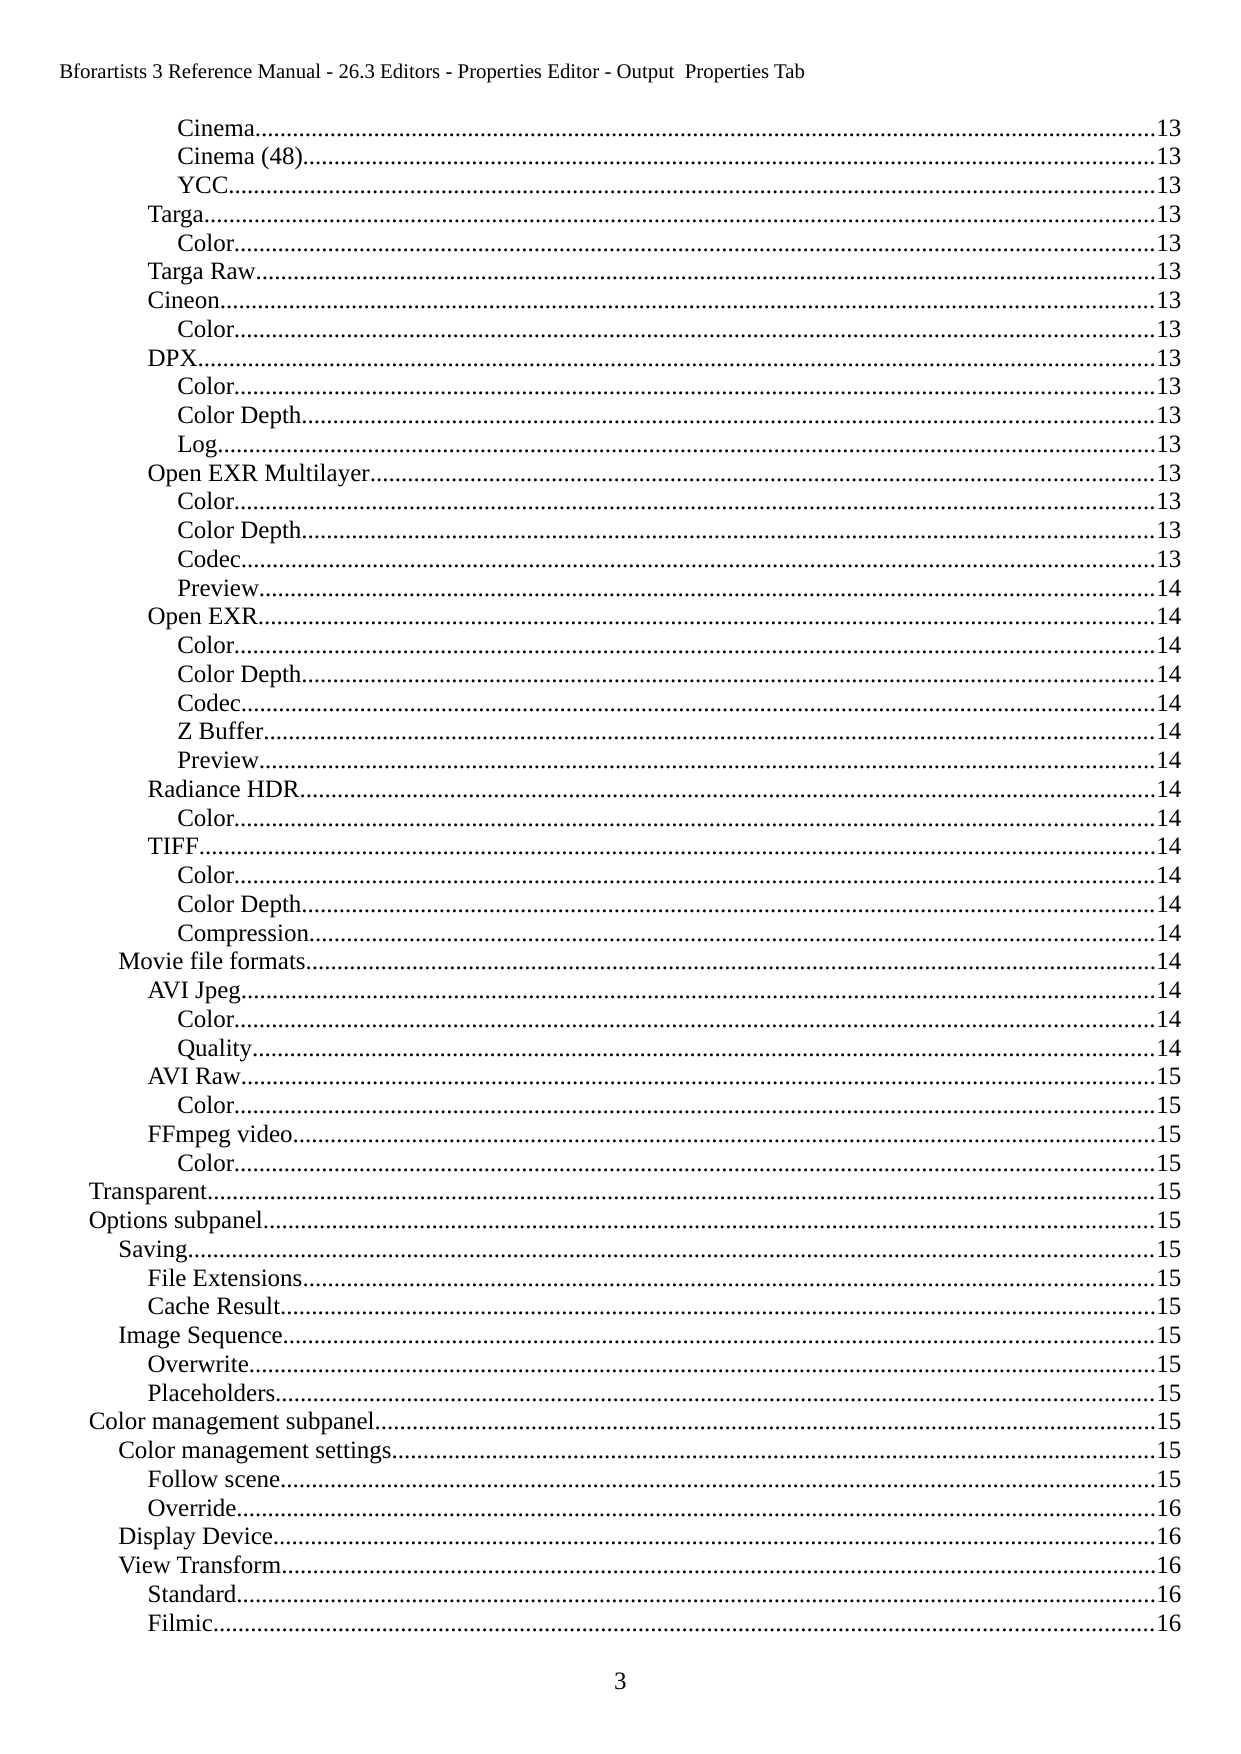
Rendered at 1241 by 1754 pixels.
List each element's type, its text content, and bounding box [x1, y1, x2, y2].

text View Transform 16 [118, 1550, 1181, 1579]
text Cinema (48) 13 [177, 141, 1181, 170]
text Standard 16 [147, 1579, 1181, 1608]
text Targa 13 [147, 199, 1181, 228]
text Color management settings 15 [118, 1435, 1181, 1464]
text YCC 13 [177, 170, 1181, 199]
text Codec 14 [177, 688, 1181, 716]
text Color 13 [177, 371, 1181, 400]
text AVI Jpeg 14 [147, 975, 1181, 1004]
text Color 13 [177, 228, 1181, 256]
text Color Depth 14 [177, 659, 1181, 688]
text Open EXR 14 [147, 601, 1181, 630]
text Color management subpanel 15 [88, 1406, 1181, 1435]
text Saving 15 [118, 1234, 1181, 1263]
text Image Sequence 15 [118, 1320, 1181, 1349]
text Codec 13 [177, 544, 1181, 573]
text FFmpeg video 15 [147, 1119, 1181, 1148]
text Compression 14 [177, 918, 1181, 946]
text Override 16 [147, 1493, 1181, 1521]
text AVI Raw 15 [147, 1061, 1181, 1090]
text File Extensions 15 [147, 1263, 1181, 1291]
text TIFF 14 [147, 831, 1181, 860]
text Open EXR Multilayer 13 [147, 458, 1181, 486]
text Follow scene 15 [147, 1464, 1181, 1493]
text Transparent 15 [88, 1176, 1181, 1205]
text Cinema 13 [177, 113, 1181, 141]
text DPX 13 [147, 343, 1181, 371]
text Color 14 [177, 630, 1181, 659]
text Color 13 [177, 486, 1181, 515]
text Placeholders 15 [147, 1378, 1181, 1406]
text Z Buffer 14 [177, 716, 1181, 745]
text Display Device 16 [118, 1521, 1181, 1550]
text Options subpanel 15 [88, 1205, 1181, 1234]
text Preview 14 [177, 745, 1181, 774]
text Color Depth 13 [177, 400, 1181, 429]
text Quality 14 [177, 1033, 1181, 1061]
text Color 13 [177, 314, 1181, 343]
text Overwrite 15 [147, 1349, 1181, 1378]
text Targa Raw 13 [147, 256, 1181, 285]
text Log 13 [177, 429, 1181, 458]
text Color Depth 14 [177, 889, 1181, 918]
text Color 14 [177, 1004, 1181, 1033]
text Preview 14 [177, 573, 1181, 601]
text Color 15 [177, 1148, 1181, 1176]
text Color Depth 13 [177, 515, 1181, 544]
text Radiance HDR 14 [147, 774, 1181, 803]
text Color 14 [177, 803, 1181, 831]
text Cineon 13 [147, 285, 1181, 314]
text Movie file formats 14 [118, 946, 1181, 975]
text Cache Result 15 [147, 1291, 1181, 1320]
text Color 15 [177, 1090, 1181, 1119]
text Color 14 [177, 860, 1181, 889]
text Filmic 16 [147, 1608, 1181, 1636]
